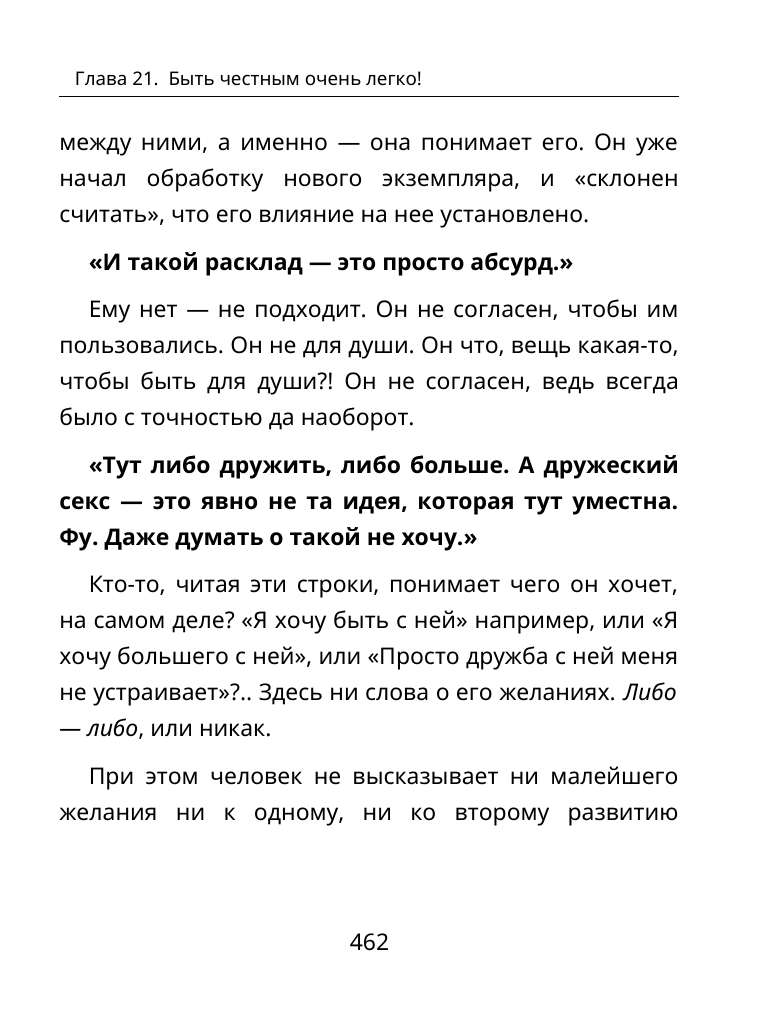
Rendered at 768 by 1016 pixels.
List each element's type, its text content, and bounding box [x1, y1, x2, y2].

text Кто-то, читая эти строки, понимает чего он хочет, на самом деле? «Я хочу быть с ней» например, или «Я хочу большего с ней», или «Просто дружба с ней меня не устраивает»?.. Здесь ни слова о его желаниях. Либо — либо, или никак. [59, 568, 679, 743]
text между ними, а именно — она понимает его. Он уже начал обработку нового экземпляра, и «склонен считать», что его влияние на нее установлено. [59, 126, 679, 229]
text Ему нет — не подходит. Он не согласен, чтобы им пользовались. Он не для души. Он что, вещь какая-то, чтобы быть для души?! Он не согласен, ведь всегда было с точностью да наоборот. [59, 293, 679, 432]
text При этом человек не высказывает ни малейшего желания ни к одному, ни ко второму развитию [59, 760, 679, 827]
text «И такой расклад — это просто абсурд.» [59, 246, 679, 277]
text «Тут либо дружить, либо больше. А дружеский секс — это явно не та идея, которая тут уместна. Фу. Даже думать о такой не хочу.» [59, 449, 679, 552]
